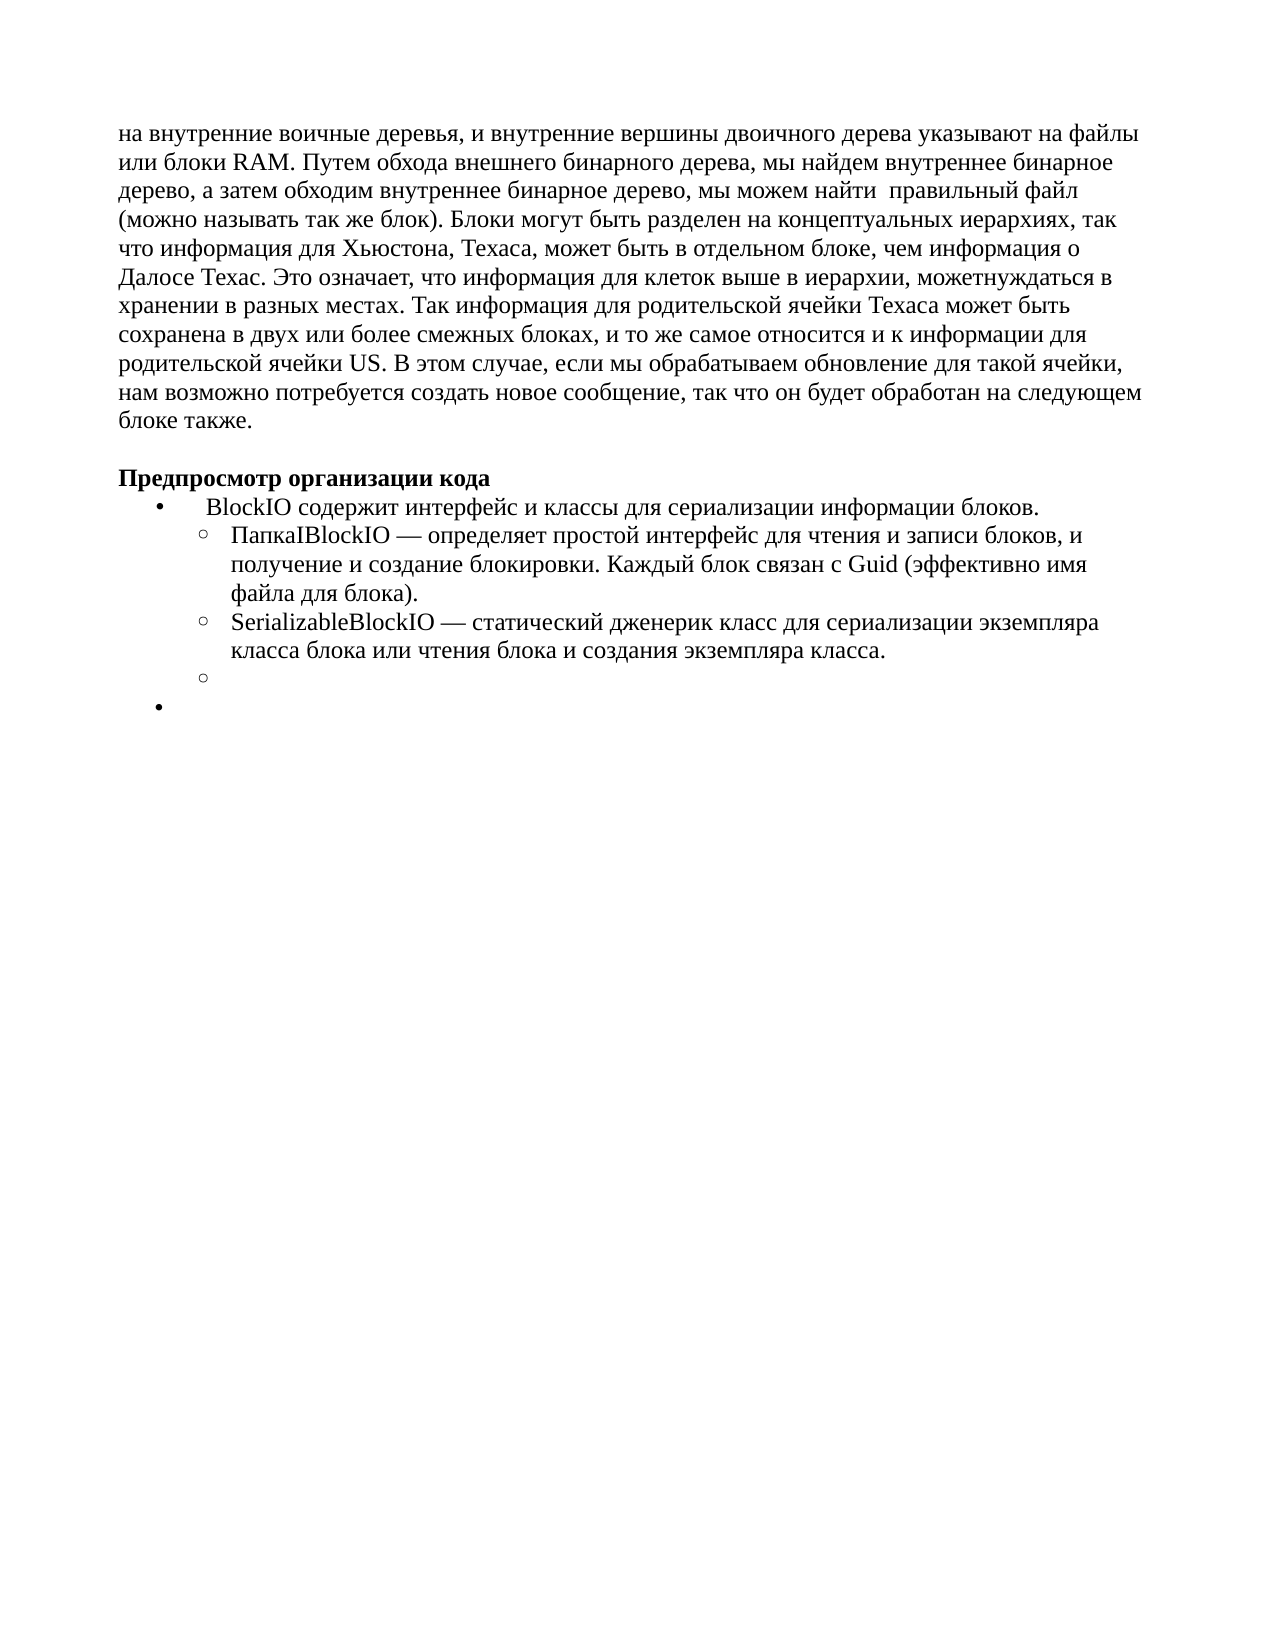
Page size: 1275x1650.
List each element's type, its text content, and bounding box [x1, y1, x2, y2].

text на внутренние воичные деревья, и внутренние вершины двоичного дерева указывают на файлы или блоки RAM. Путем обхода внешнего бинарного дерева, мы найдем внутреннее бинарное дерево, а затем обходим внутреннее бинарное дерево, мы можем найти правильный файл (можно называть так же блок). Блоки могут быть разделен на концептуальных иерархиях, так что информация для Хьюстона, Техаса, может быть в отдельном блоке, чем информация о Далосе Техас. Это означает, что информация для клеток выше в иерархии, можетнуждаться в хранении в разных местах. Так информация для родительской ячейки Техаса может быть сохранена в двух или более смежных блоках, и то же самое относится и к информации для родительской ячейки US. В этом случае, если мы обрабатываем обновление для такой ячейки, нам возможно потребуется создать новое сообщение, так что он будет обработан на следующем блоке также. [118, 118, 1157, 434]
text Предпросмотр организации кода [118, 463, 1157, 492]
list BlockIO содержит интерфейс и классы для сериализации информации блоков. [156, 492, 1157, 521]
list SerializableBlockIO — статический дженерик класс для сериализации экземпляра класса блока или чтения блока и создания экземпляра класса. [193, 607, 1157, 664]
list ПапкаIBlockIO — определяет простой интерфейс для чтения и записи блоков, и получение и создание блокировки. Каждый блок связан с Guid (эффективно имя файла для блока). [193, 521, 1157, 607]
